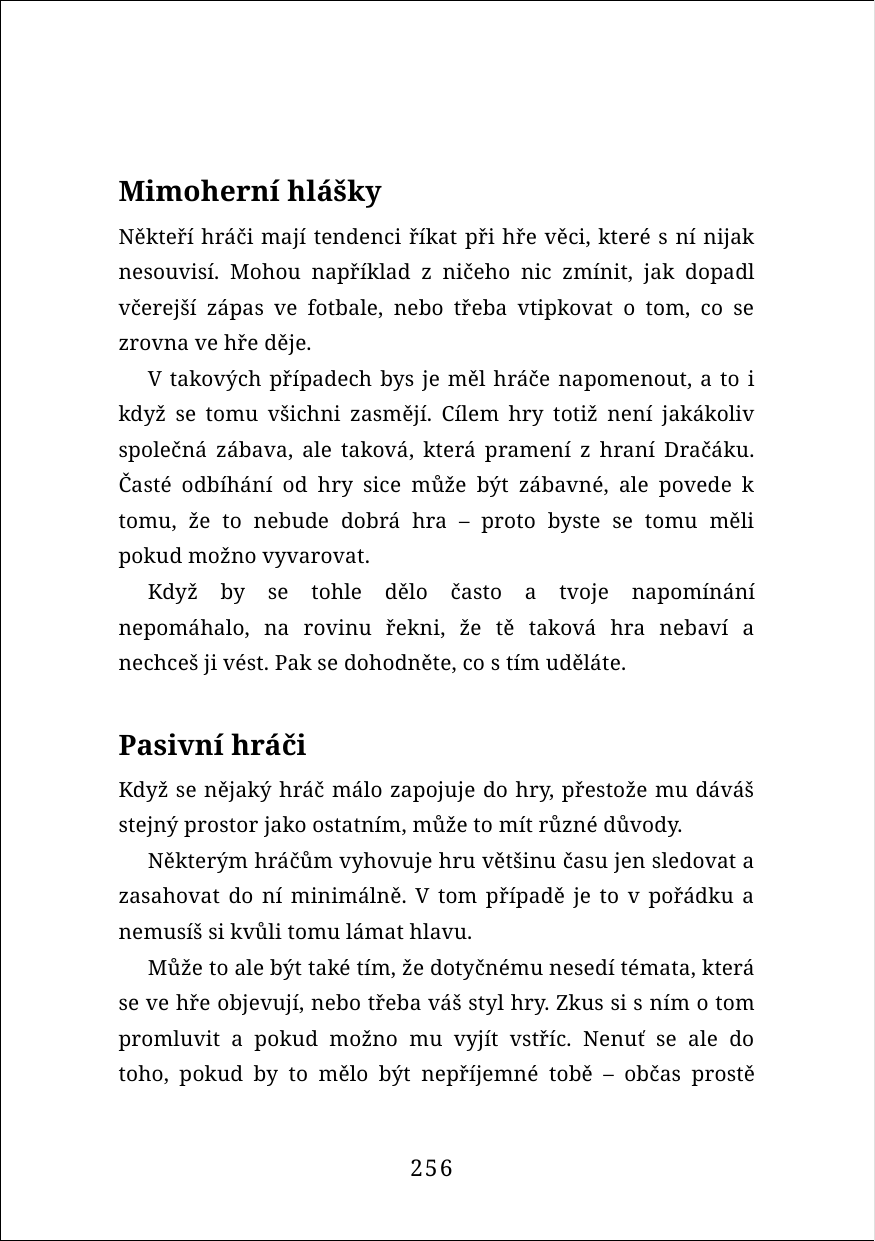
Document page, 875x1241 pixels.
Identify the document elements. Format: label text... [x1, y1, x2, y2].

text Někteří hráči mají tendenci říkat při hře věci, které s ní nijak nesouvisí. Mohou například z ničeho nic zmínit, jak dopadl včerejší zápas ve fotbale, nebo třeba vtipkovat o tom, co se zrovna ve hře děje. V takových případech bys je měl hráče napomenout, a to i když se tomu všichni zasmějí. Cílem hry totiž není jakákoliv společná zábava, ale taková, která pramení z hraní Dračáku. Časté odbíhání od hry sice může být zábavné, ale povede k tomu, že to nebude dobrá hra – proto byste se tomu měli pokud možno vyvarovat. Když by se tohle dělo často a tvoje napomínání nepomáhalo, na rovinu řekni, že tě taková hra nebaví a nechceš ji vést. Pak se dohodněte, co s tím uděláte. [118, 222, 756, 677]
subtitle Pasivní hráči [118, 725, 756, 763]
subtitle Mimoherní hlášky [118, 172, 756, 210]
text Když se nějaký hráč málo zapojuje do hry, přestože mu dáváš stejný prostor jako ostatním, může to mít různé důvody. Některým hráčům vyhovuje hru většinu času jen sledovat a zasahovat do ní minimálně. V tom případě je to v pořádku a nemusíš si kvůli tomu lámat hlavu. Může to ale být také tím, že dotyčnému nesedí témata, která se ve hře objevují, nebo třeba váš styl hry. Zkus si s ním o tom promluvit a pokud možno mu vyjít vstříc. Nenuť se ale do toho, pokud by to mělo být nepříjemné tobě – občas prostě [118, 775, 756, 1088]
